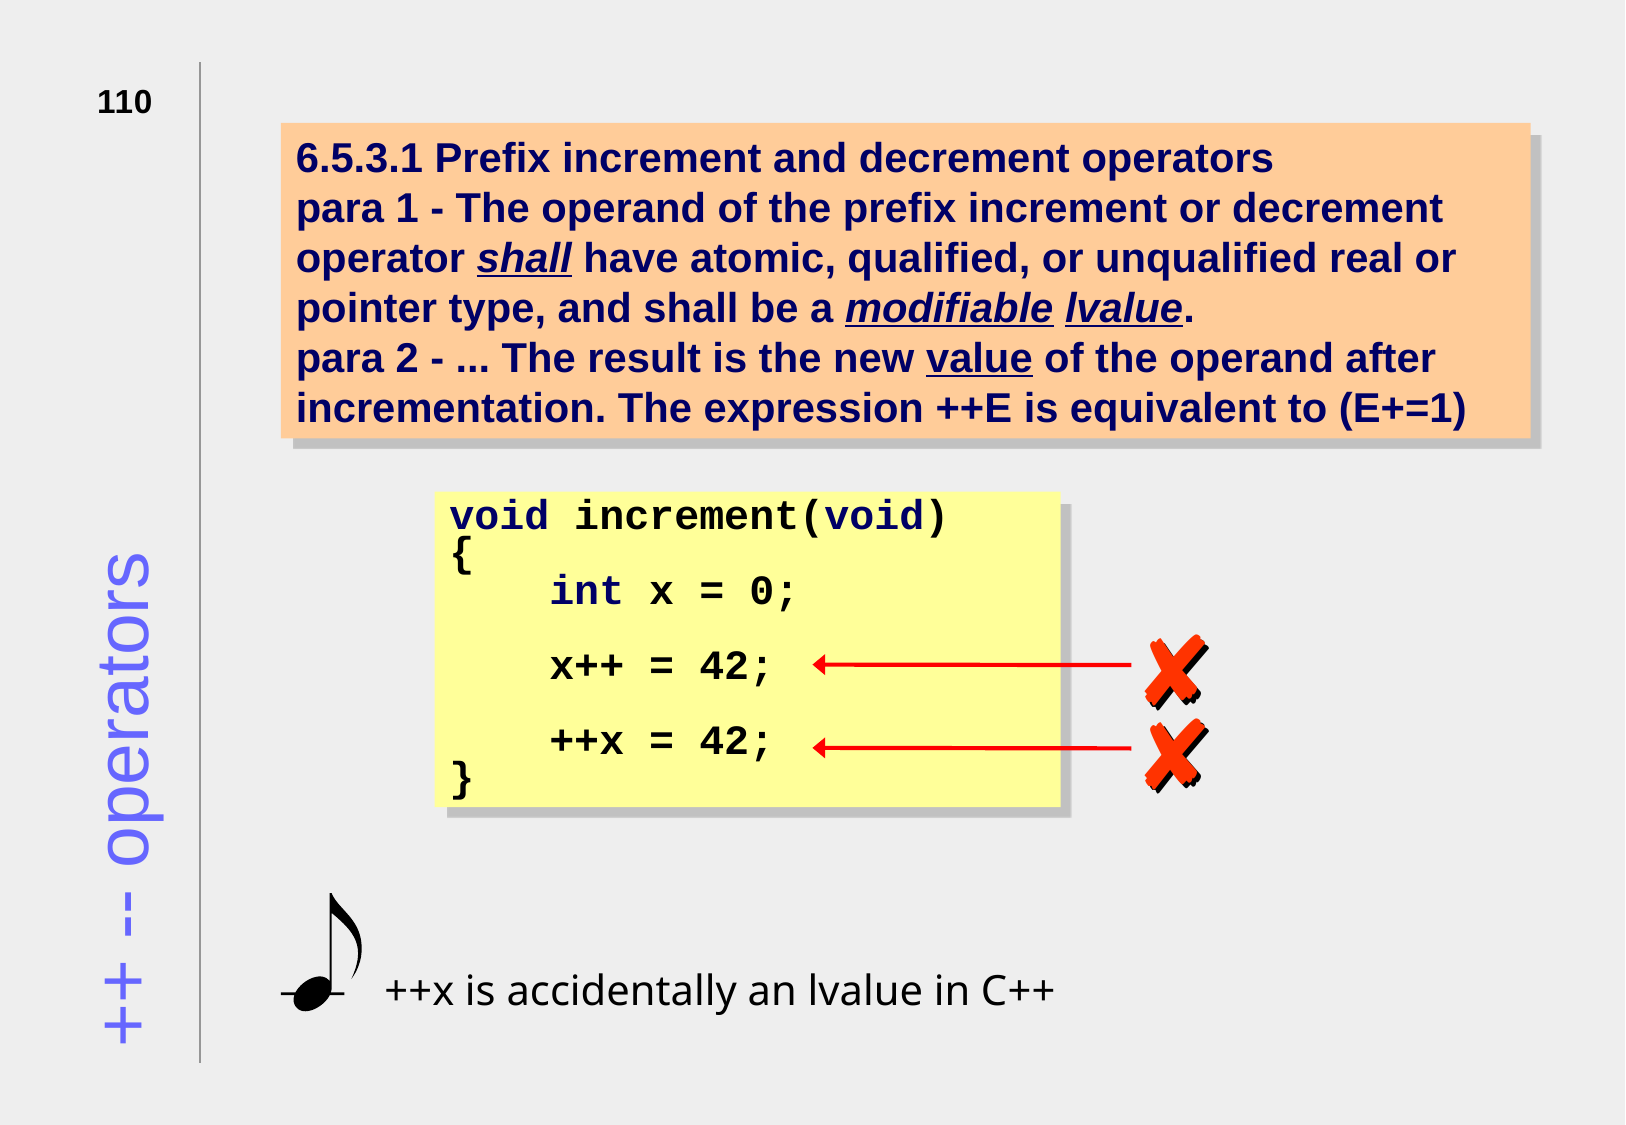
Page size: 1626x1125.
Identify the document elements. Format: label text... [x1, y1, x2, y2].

list [212, 62, 1550, 1125]
text_box void increment(void) { int x = 0; x++ = 42; ++x = 42; } [434, 491, 1061, 808]
title ++ -- operators [50, 187, 188, 1063]
text_box  [1118, 665, 1321, 831]
text_box  [1118, 582, 1321, 665]
text_box ++x is accidentally an lvalue in C++ [369, 955, 1185, 1022]
text_box [280, 893, 362, 1012]
text_box 6.5.3.1 Prefix increment and decrement operators para 1 - The operand of the prefix increment or decrement operator shall have atomic, qualified, or unqualified real or pointer type, and shall be a modifiable lvalue. para 2 - ... The result is the new value of the operand after incrementation. The expression ++E is equivalent to (E+=1) [280, 122, 1531, 439]
